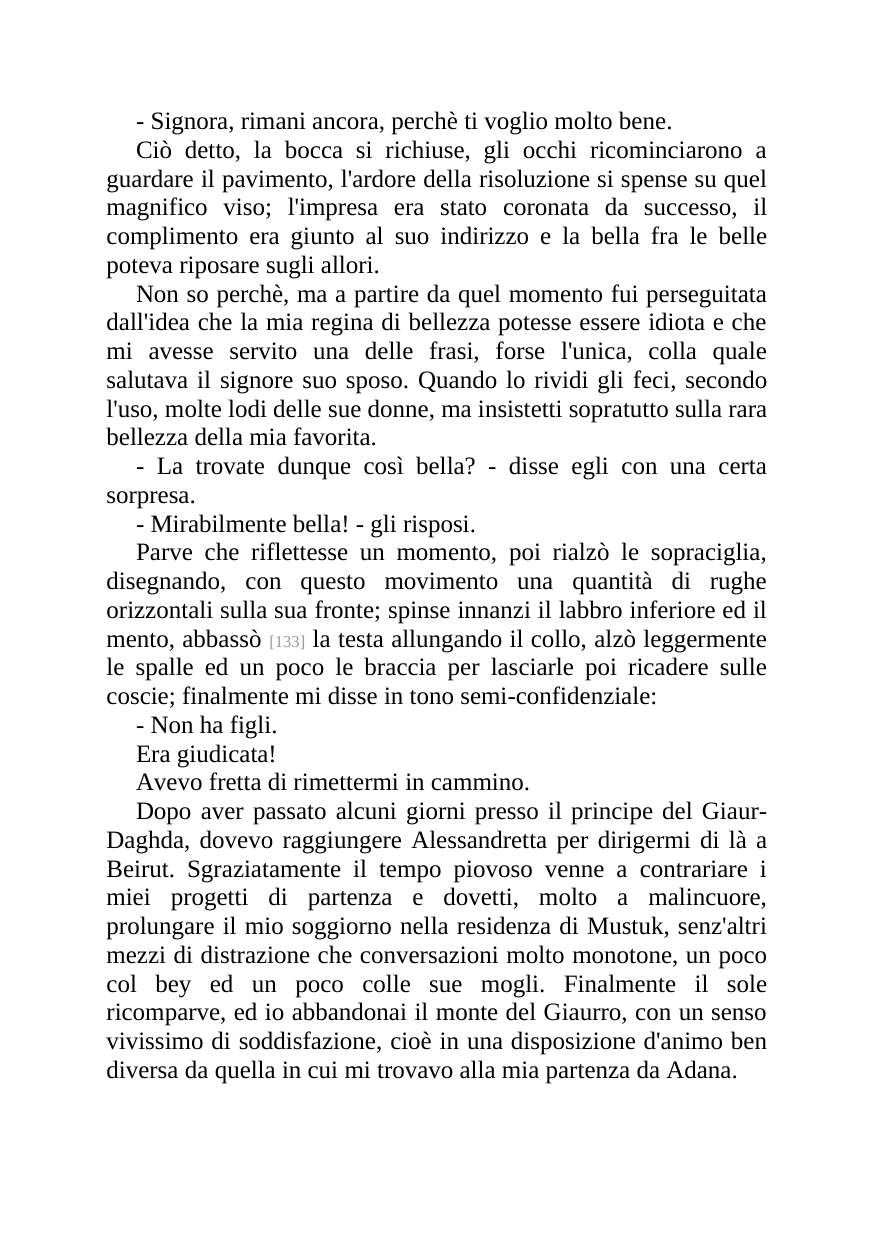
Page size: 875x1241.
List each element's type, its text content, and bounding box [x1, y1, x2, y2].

text Avevo fretta di rimettermi in cammino. [106, 767, 768, 796]
text Non so perchè, ma a partire da quel momento fui perseguitata dall'idea che la mia regina di bellezza potesse essere idiota e che mi avesse servito una delle frasi, forse l'unica, colla quale salutava il signore suo sposo. Quando lo rividi gli feci, secondo l'uso, molte lodi delle sue donne, ma insistetti sopratutto sulla rara bellezza della mia favorita. [106, 279, 768, 451]
text - La trovate dunque così bella? - disse egli con una certa sorpresa. [106, 451, 768, 509]
text Dopo aver passato alcuni giorni presso il principe del Giaur-Daghda, dovevo raggiungere Alessandretta per dirigermi di là a Beirut. Sgraziatamente il tempo piovoso venne a contrariare i miei progetti di partenza e dovetti, molto a malincuore, prolungare il mio soggiorno nella residenza di Mustuk, senz'altri mezzi di distrazione che conversazioni molto monotone, un poco col bey ed un poco colle sue mogli. Finalmente il sole ricomparve, ed io abbandonai il monte del Giaurro, con un senso vivissimo di soddisfazione, cioè in una disposizione d'animo ben diversa da quella in cui mi trovavo alla mia partenza da Adana. [106, 796, 768, 1084]
text Era giudicata! [106, 739, 768, 767]
text - Non ha figli. [106, 710, 768, 739]
text - Mirabilmente bella! - gli risposi. [106, 509, 768, 537]
text Parve che riflettesse un momento, poi rialzò le sopraciglia, disegnando, con questo movimento una quantità di rughe orizzontali sulla sua fronte; spinse innanzi il labbro inferiore ed il mento, abbassò [133] la testa allungando il collo, alzò leggermente le spalle ed un poco le braccia per lasciarle poi ricadere sulle coscie; finalmente mi disse in tono semi-confidenziale: [106, 537, 768, 710]
text - Signora, rimani ancora, perchè ti voglio molto bene. [106, 106, 768, 135]
text Ciò detto, la bocca si richiuse, gli occhi ricominciarono a guardare il pavimento, l'ardore della risoluzione si spense su quel magnifico viso; l'impresa era stato coronata da successo, il complimento era giunto al suo indirizzo e la bella fra le belle poteva riposare sugli allori. [106, 135, 768, 279]
